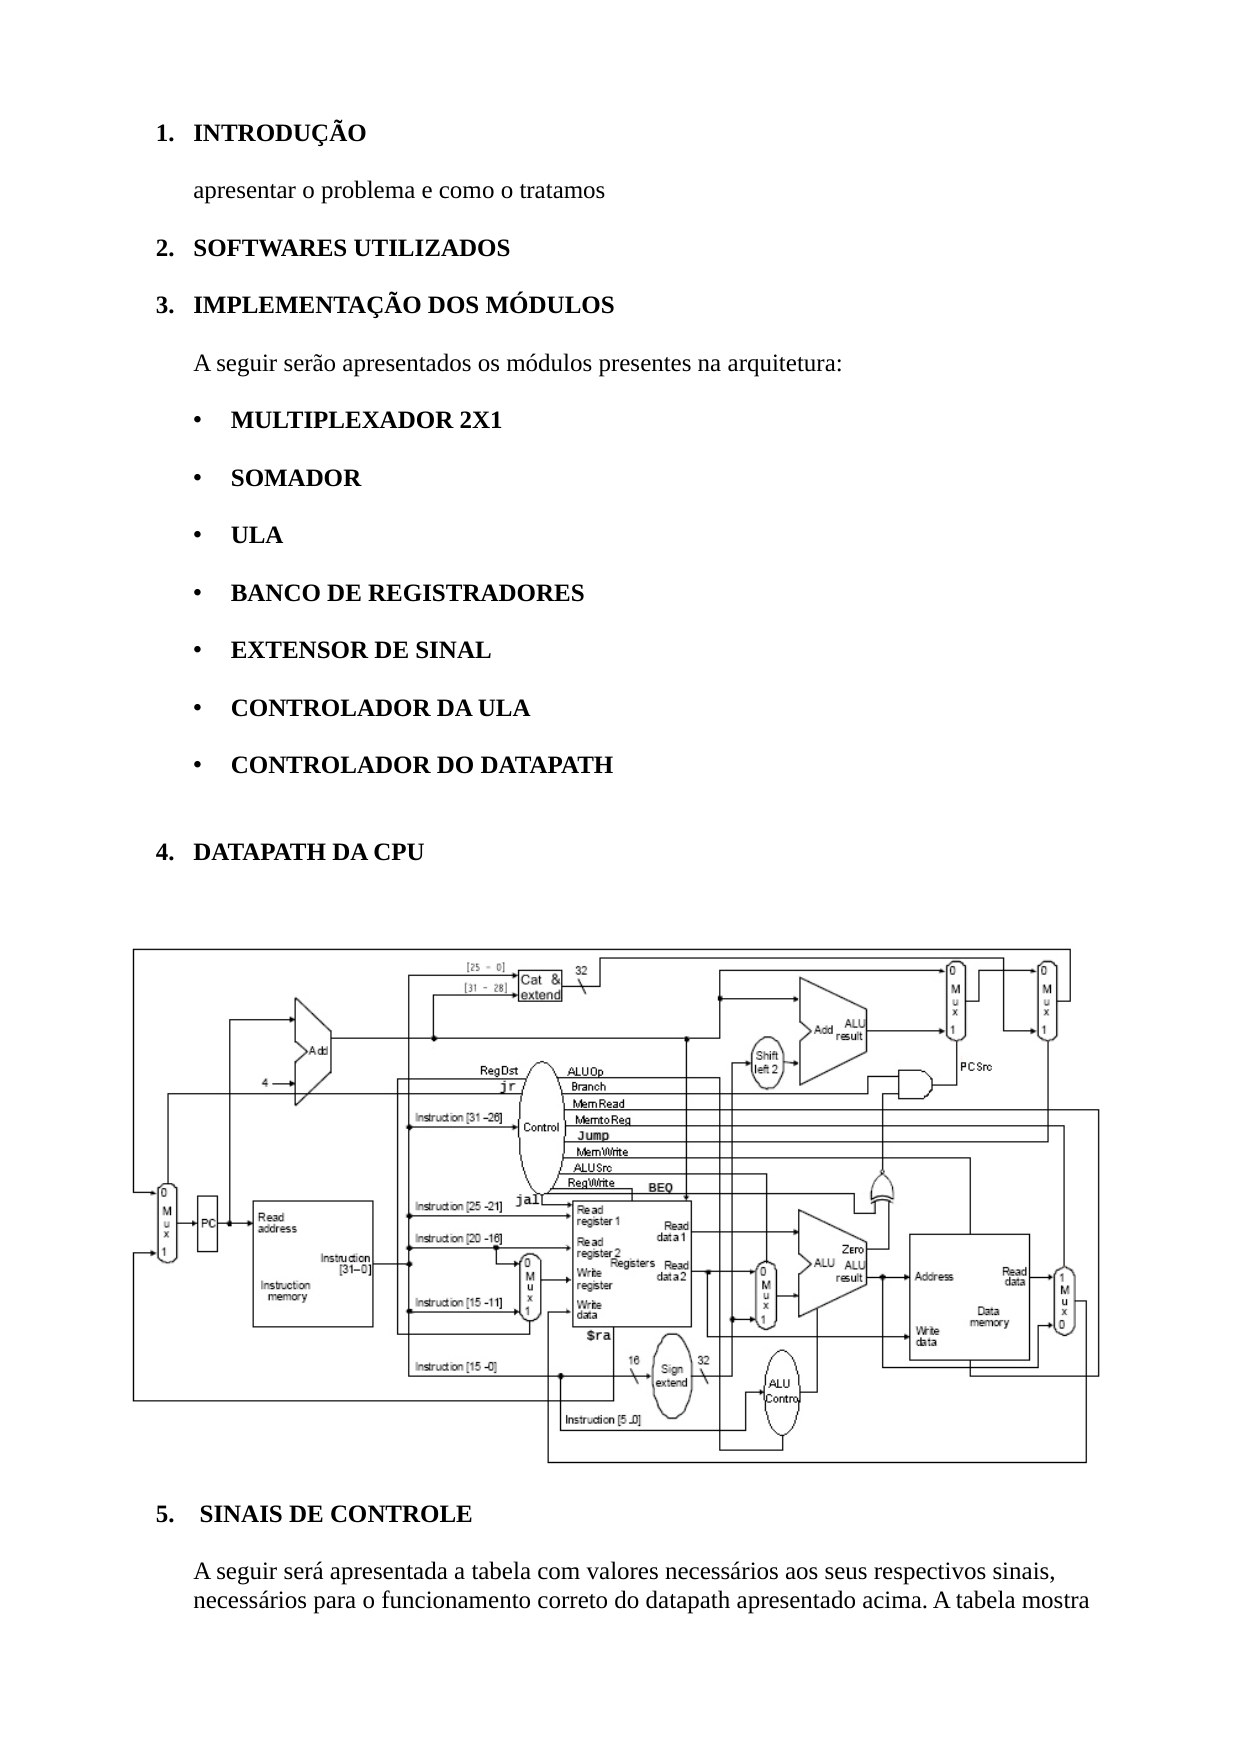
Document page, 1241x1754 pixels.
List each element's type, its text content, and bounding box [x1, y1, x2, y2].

list INTRODUÇÃO [156, 118, 1122, 147]
list ULA [193, 521, 1122, 549]
list EXTENSOR DE SINAL [193, 636, 1122, 664]
picture [112, 923, 1129, 1499]
list SINAIS DE CONTROLE [156, 1499, 1122, 1528]
list apresentar o problema e como o tratamos [156, 176, 1122, 204]
list SOMADOR [193, 463, 1122, 492]
list CONTROLADOR DO DATAPATH [193, 751, 1122, 779]
list DATAPATH DA CPU [156, 837, 1122, 866]
list CONTROLADOR DA ULA [193, 693, 1122, 722]
list A seguir será apresentada a tabela com valores necessários aos seus respectivos sinais, necessários para o funcionamento correto do datapath apresentado acima. A tabela mostra [156, 1556, 1122, 1614]
list IMPLEMENTAÇÃO DOS MÓDULOS [156, 291, 1122, 319]
list SOFTWARES UTILIZADOS [156, 233, 1122, 262]
list BANCO DE REGISTRADORES [193, 578, 1122, 607]
list MULTIPLEXADOR 2X1 [193, 406, 1122, 434]
list A seguir serão apresentados os módulos presentes na arquitetura: [156, 348, 1122, 377]
